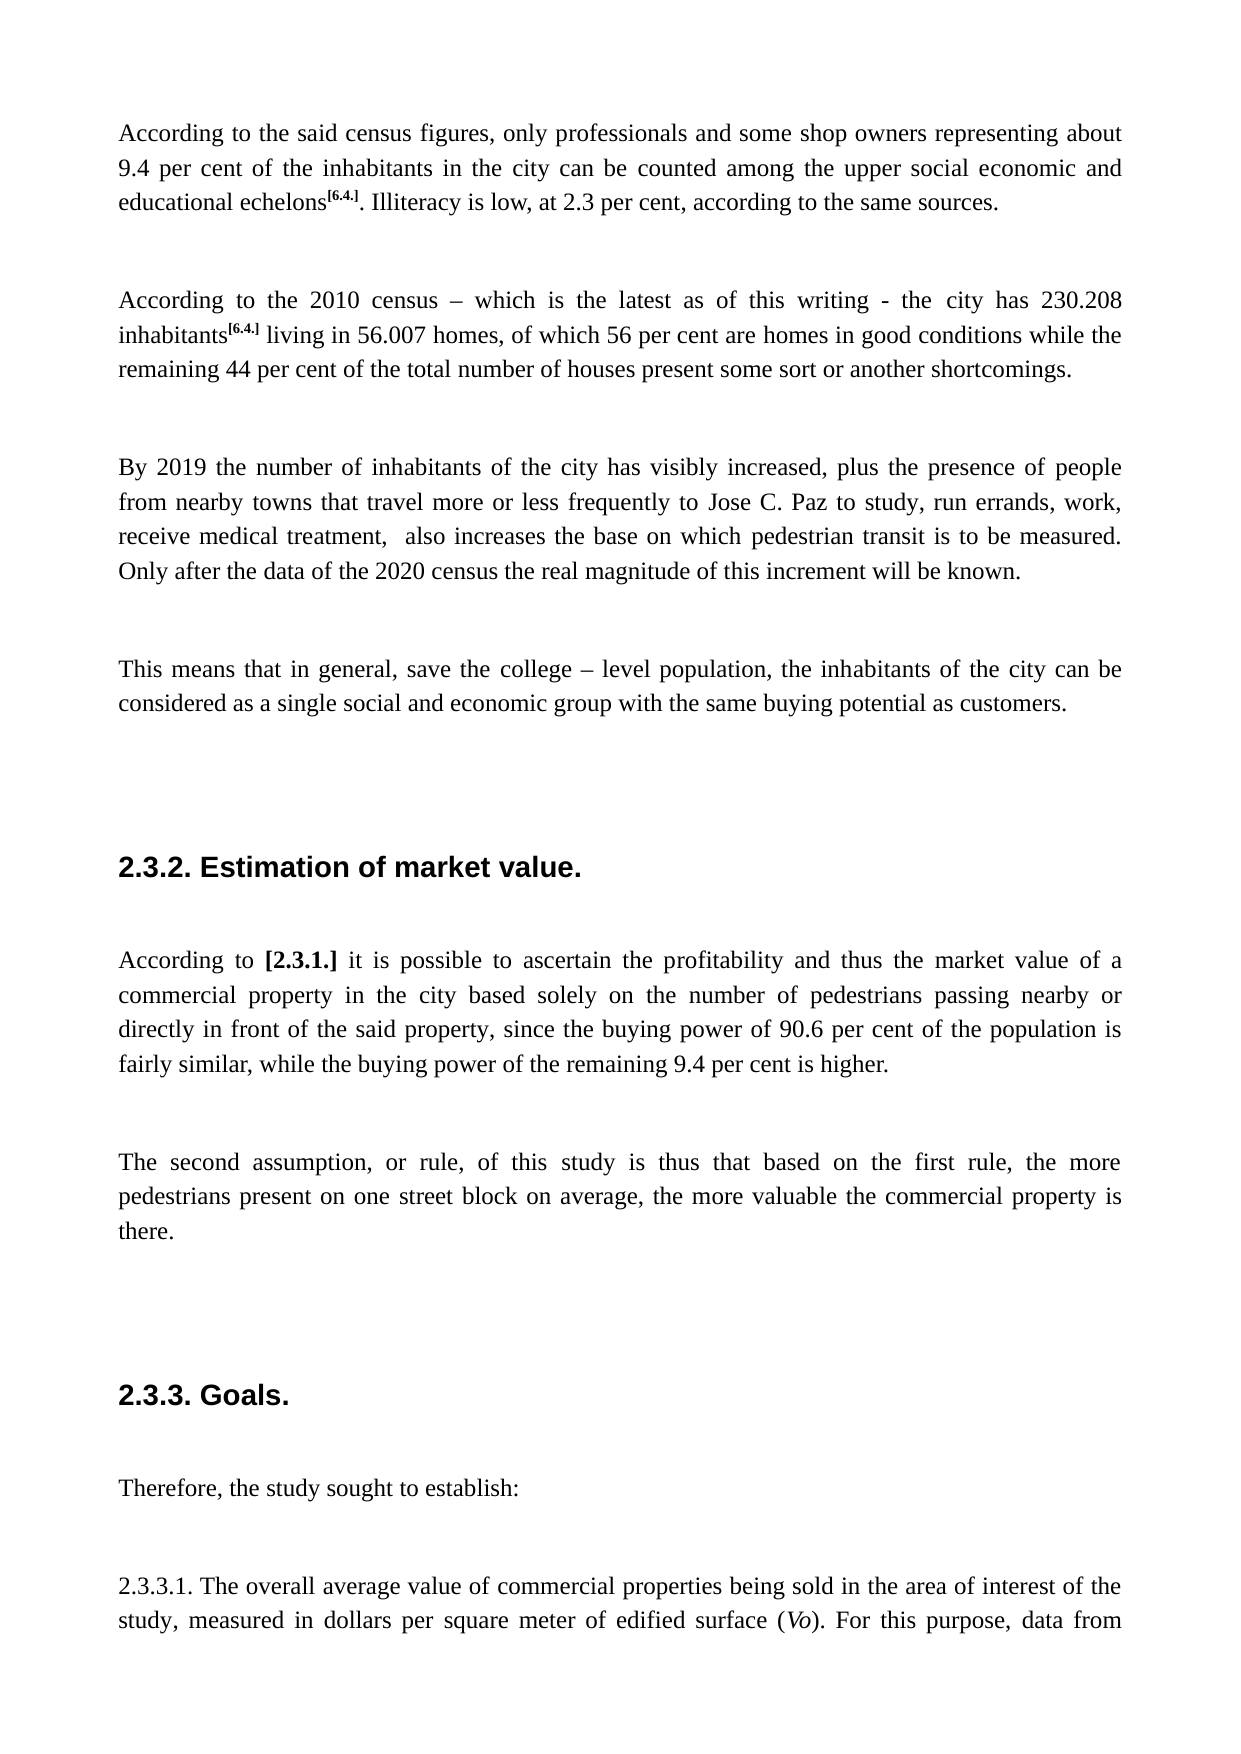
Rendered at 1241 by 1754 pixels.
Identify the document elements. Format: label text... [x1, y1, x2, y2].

text According to [2.3.1.] it is possible to ascertain the profitability and thus the market value of a commercial property in the city based solely on the number of pedestrians passing nearby or directly in front of the said property, since the buying power of 90.6 per cent of the population is fairly similar, while the buying power of the remaining 9.4 per cent is higher. [118, 945, 1122, 1078]
text According to the said census figures, only professionals and some shop owners representing about 9.4 per cent of the inhabitants in the city can be counted among the upper social economic and educational echelons[6.4.]. Illiteracy is low, at 2.3 per cent, according to the same sources. [118, 118, 1122, 216]
subtitle 2.3.3. Goals. [118, 1378, 1122, 1411]
text By 2019 the number of inhabitants of the city has visibly increased, plus the presence of people from nearby towns that travel more or less frequently to Jose C. Paz to study, run errands, work, receive medical treatment, also increases the base on which pedestrian transit is to be measured. Only after the data of the 2020 census the real magnitude of this increment will be known. [118, 452, 1122, 584]
subtitle 2.3.2. Estimation of market value. [118, 850, 1122, 884]
text This means that in general, save the college – level population, the inhabitants of the city can be considered as a single social and economic group with the same buying potential as customers. [118, 654, 1122, 717]
text The second assumption, or rule, of this study is thus that based on the first rule, the more pedestrians present on one street block on average, the more valuable the commercial property is there. [118, 1147, 1122, 1245]
text Therefore, the study sought to establish: [118, 1473, 1122, 1502]
text 2.3.3.1. The overall average value of commercial properties being sold in the area of interest of the study, measured in dollars per square meter of edified surface (Vo). For this purpose, data from [118, 1571, 1122, 1634]
text According to the 2010 census – which is the latest as of this writing - the city has 230.208 inhabitants[6.4.] living in 56.007 homes, of which 56 per cent are homes in good conditions while the remaining 44 per cent of the total number of houses present some sort or another shortcomings. [118, 285, 1122, 383]
